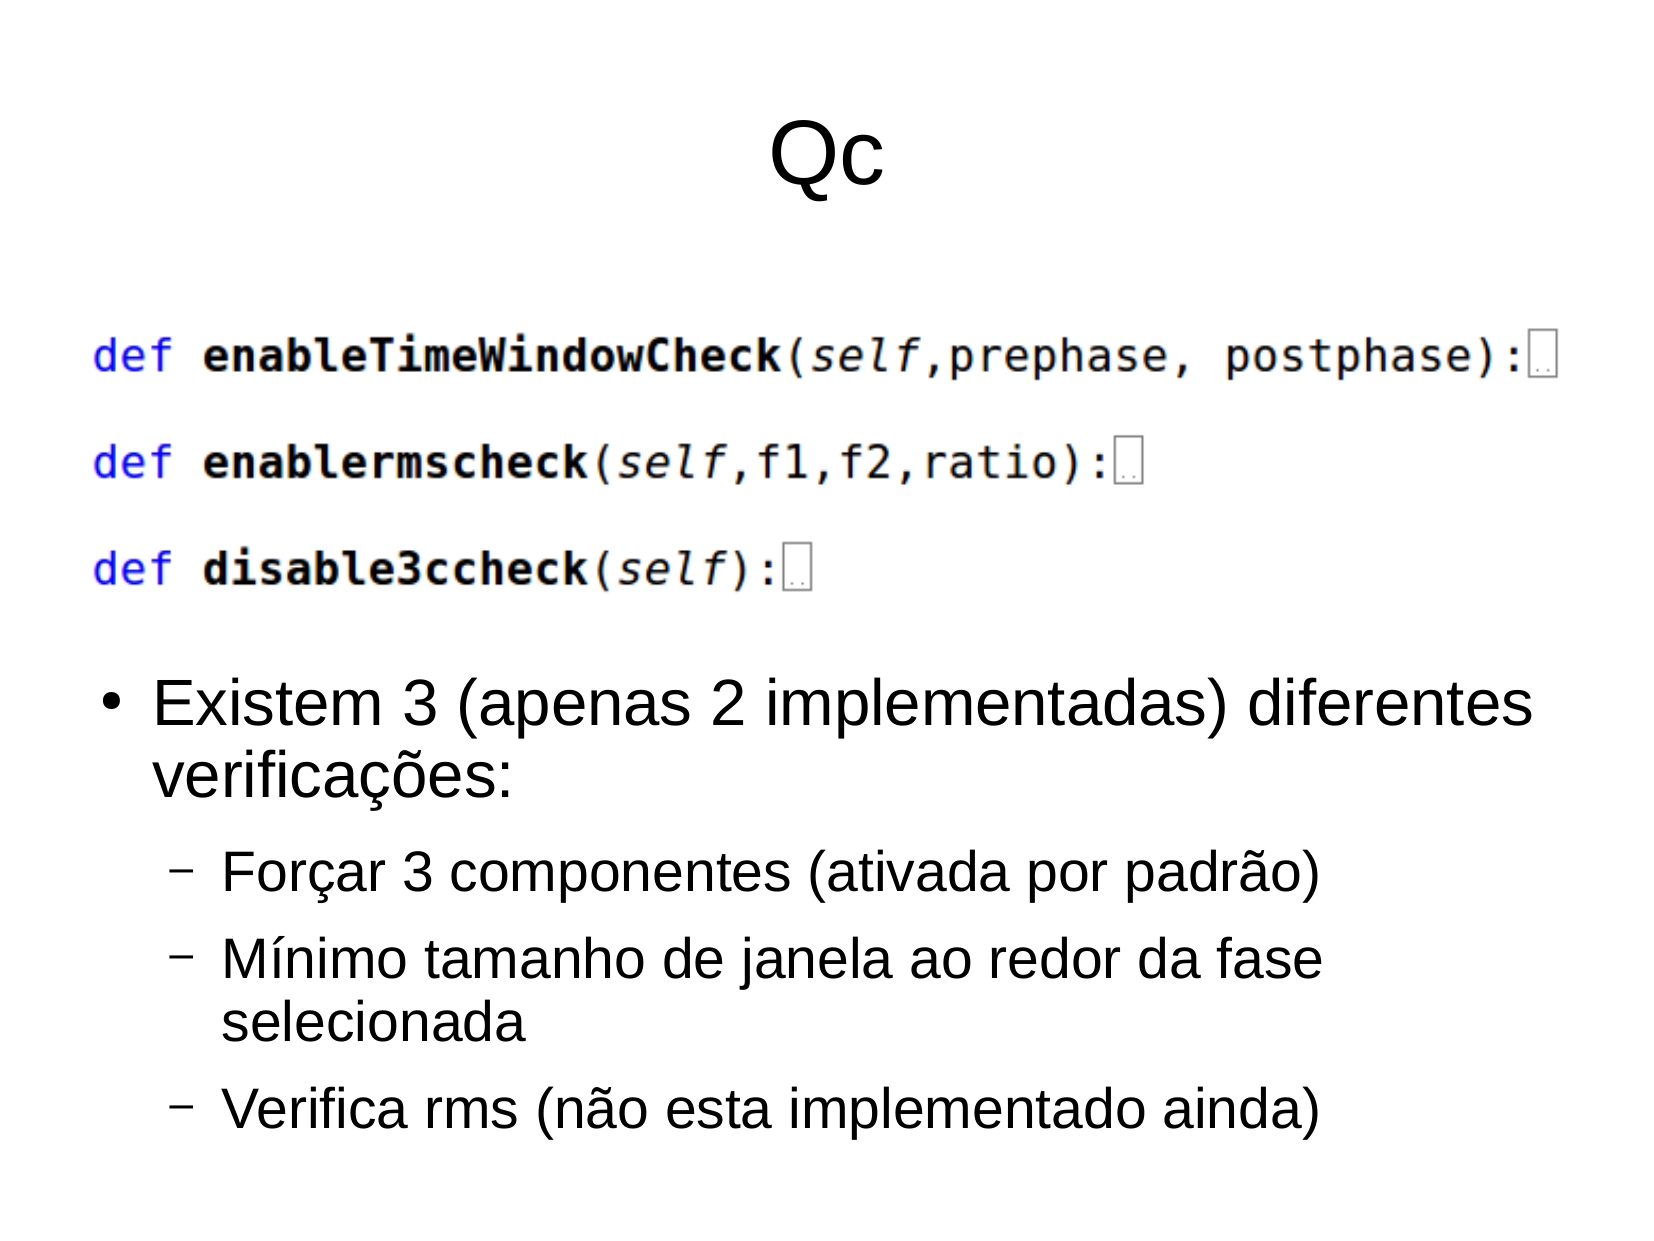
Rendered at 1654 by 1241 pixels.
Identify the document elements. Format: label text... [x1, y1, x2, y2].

list Existem 3 (apenas 2 implementadas) diferentes verificações: Forçar 3 componentes (ativada por padrão) Mínimo tamanho de janela ao redor da fase selecionada Verifica rms (não esta implementado ainda) [82, 665, 1571, 1147]
title Qc [82, 49, 1571, 257]
picture [82, 325, 1571, 598]
